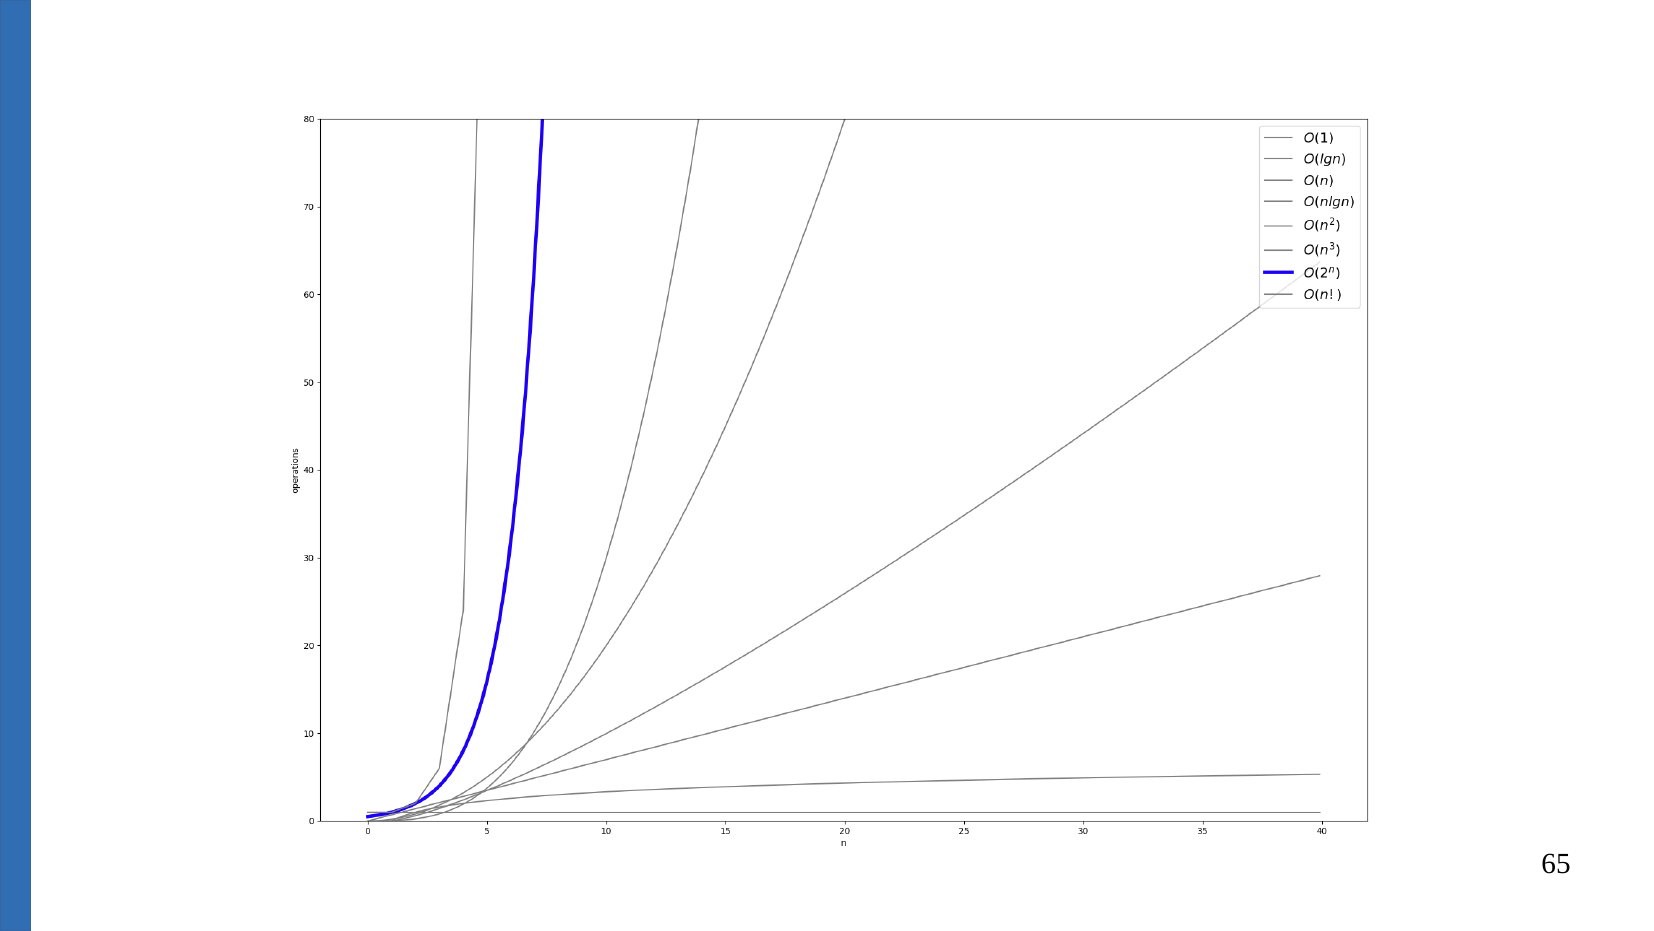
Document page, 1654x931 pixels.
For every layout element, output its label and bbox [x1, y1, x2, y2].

text_box [0, 0, 31, 931]
picture [151, 9, 1502, 921]
